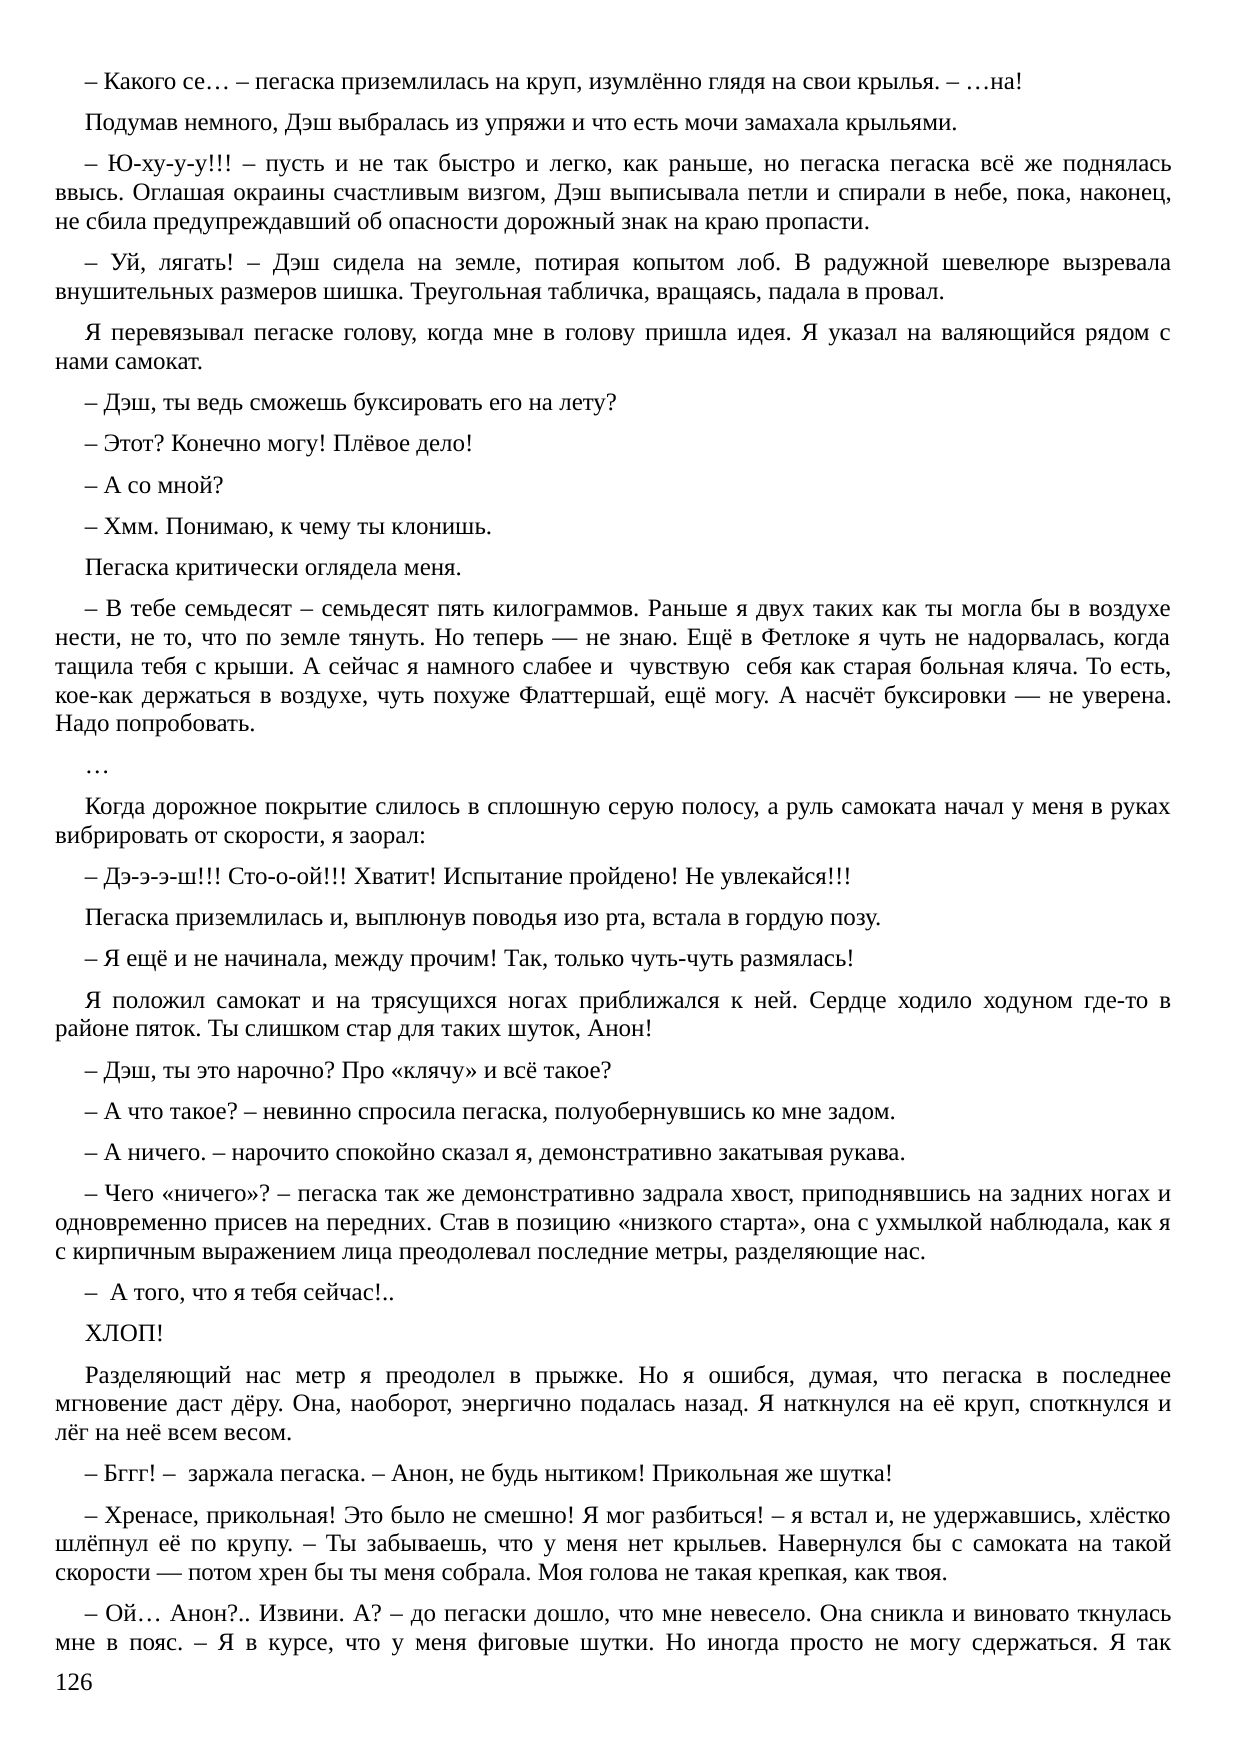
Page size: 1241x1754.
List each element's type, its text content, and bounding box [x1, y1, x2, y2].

text – Чего «ничего»? – пегаска так же демонстративно задрала хвост, приподнявшись на задних ногах и одновременно присев на передних. Став в позицию «низкого старта», она с ухмылкой наблюдала, как я с кирпичным выражением лица преодолевал последние метры, разделяющие нас. [55, 1178, 1173, 1265]
text – А того, что я тебя сейчас!.. [55, 1277, 1173, 1306]
text – Хмм. Понимаю, к чему ты клонишь. [55, 511, 1173, 540]
text – А ничего. – нарочито спокойно сказал я, демонстративно закатывая рукава. [55, 1137, 1173, 1166]
text – Дэш, ты это нарочно? Про «клячу» и всё такое? [55, 1055, 1173, 1083]
text Когда дорожное покрытие слилось в сплошную серую полосу, а руль самоката начал у меня в руках вибрировать от скорости, я заорал: [55, 791, 1173, 848]
text – А что такое? – невинно спросила пегаска, полуобернувшись ко мне задом. [55, 1096, 1173, 1125]
text – Бггг! – заржала пегаска. – Анон, не будь нытиком! Прикольная же шутка! [55, 1458, 1173, 1487]
text – Дэш, ты ведь сможешь буксировать его на лету? [55, 387, 1173, 416]
text – Ой… Анон?.. Извини. А? – до пегаски дошло, что мне невесело. Она сникла и виновато ткнулась мне в пояс. – Я в курсе, что у меня фиговые шутки. Но иногда просто не могу сдержаться. Я так [55, 1598, 1173, 1656]
text Подумав немного, Дэш выбралась из упряжи и что есть мочи замахала крыльями. [55, 107, 1173, 136]
text Я перевязывал пегаске голову, когда мне в голову пришла идея. Я указал на валяющийся рядом с нами самокат. [55, 317, 1173, 375]
text – А со мной? [55, 470, 1173, 498]
text – Хренасе, прикольная! Это было не смешно! Я мог разбиться! – я встал и, не удержавшись, хлёстко шлёпнул её по крупу. – Ты забываешь, что у меня нет крыльев. Навернулся бы с самоката на такой скорости — потом хрен бы ты меня собрала. Моя голова не такая крепкая, как твоя. [55, 1500, 1173, 1586]
text ХЛОП! [55, 1318, 1173, 1347]
text … [55, 750, 1173, 778]
text Пегаска критически оглядела меня. [55, 552, 1173, 581]
text – Ю-ху-у-у!!! – пусть и не так быстро и легко, как раньше, но пегаска пегаска всё же поднялась ввысь. Оглашая окраины счастливым визгом, Дэш выписывала петли и спирали в небе, пока, наконец, не сбила предупреждавший об опасности дорожный знак на краю пропасти. [55, 148, 1173, 235]
text – Я ещё и не начинала, между прочим! Так, только чуть-чуть размялась! [55, 943, 1173, 972]
text – Какого се… – пегаска приземлилась на круп, изумлённо глядя на свои крылья. – …на! [55, 66, 1173, 95]
text – Дэ-э-э-ш!!! Сто-о-ой!!! Хватит! Испытание пройдено! Не увлекайся!!! [55, 861, 1173, 890]
text Пегаска приземлилась и, выплюнув поводья изо рта, встала в гордую позу. [55, 902, 1173, 931]
text Я положил самокат и на трясущихся ногах приближался к ней. Сердце ходило ходуном где-то в районе пяток. Ты слишком стар для таких шуток, Анон! [55, 985, 1173, 1042]
text – Этот? Конечно могу! Плёвое дело! [55, 428, 1173, 457]
text – В тебе семьдесят – семьдесят пять килограммов. Раньше я двух таких как ты могла бы в воздухе нести, не то, что по земле тянуть. Но теперь — не знаю. Ещё в Фетлоке я чуть не надорвалась, когда тащила тебя с крыши. А сейчас я намного слабее и чувствую себя как старая больная кляча. То есть, кое-как держаться в воздухе, чуть похуже Флаттершай, ещё могу. А насчёт буксировки — не уверена. Надо попробовать. [55, 593, 1173, 737]
text – Уй, лягать! – Дэш сидела на земле, потирая копытом лоб. В радужной шевелюре вызревала внушительных размеров шишка. Треугольная табличка, вращаясь, падала в провал. [55, 247, 1173, 305]
text Разделяющий нас метр я преодолел в прыжке. Но я ошибся, думая, что пегаска в последнее мгновение даст дёру. Она, наоборот, энергично подалась назад. Я наткнулся на её круп, споткнулся и лёг на неё всем весом. [55, 1360, 1173, 1446]
